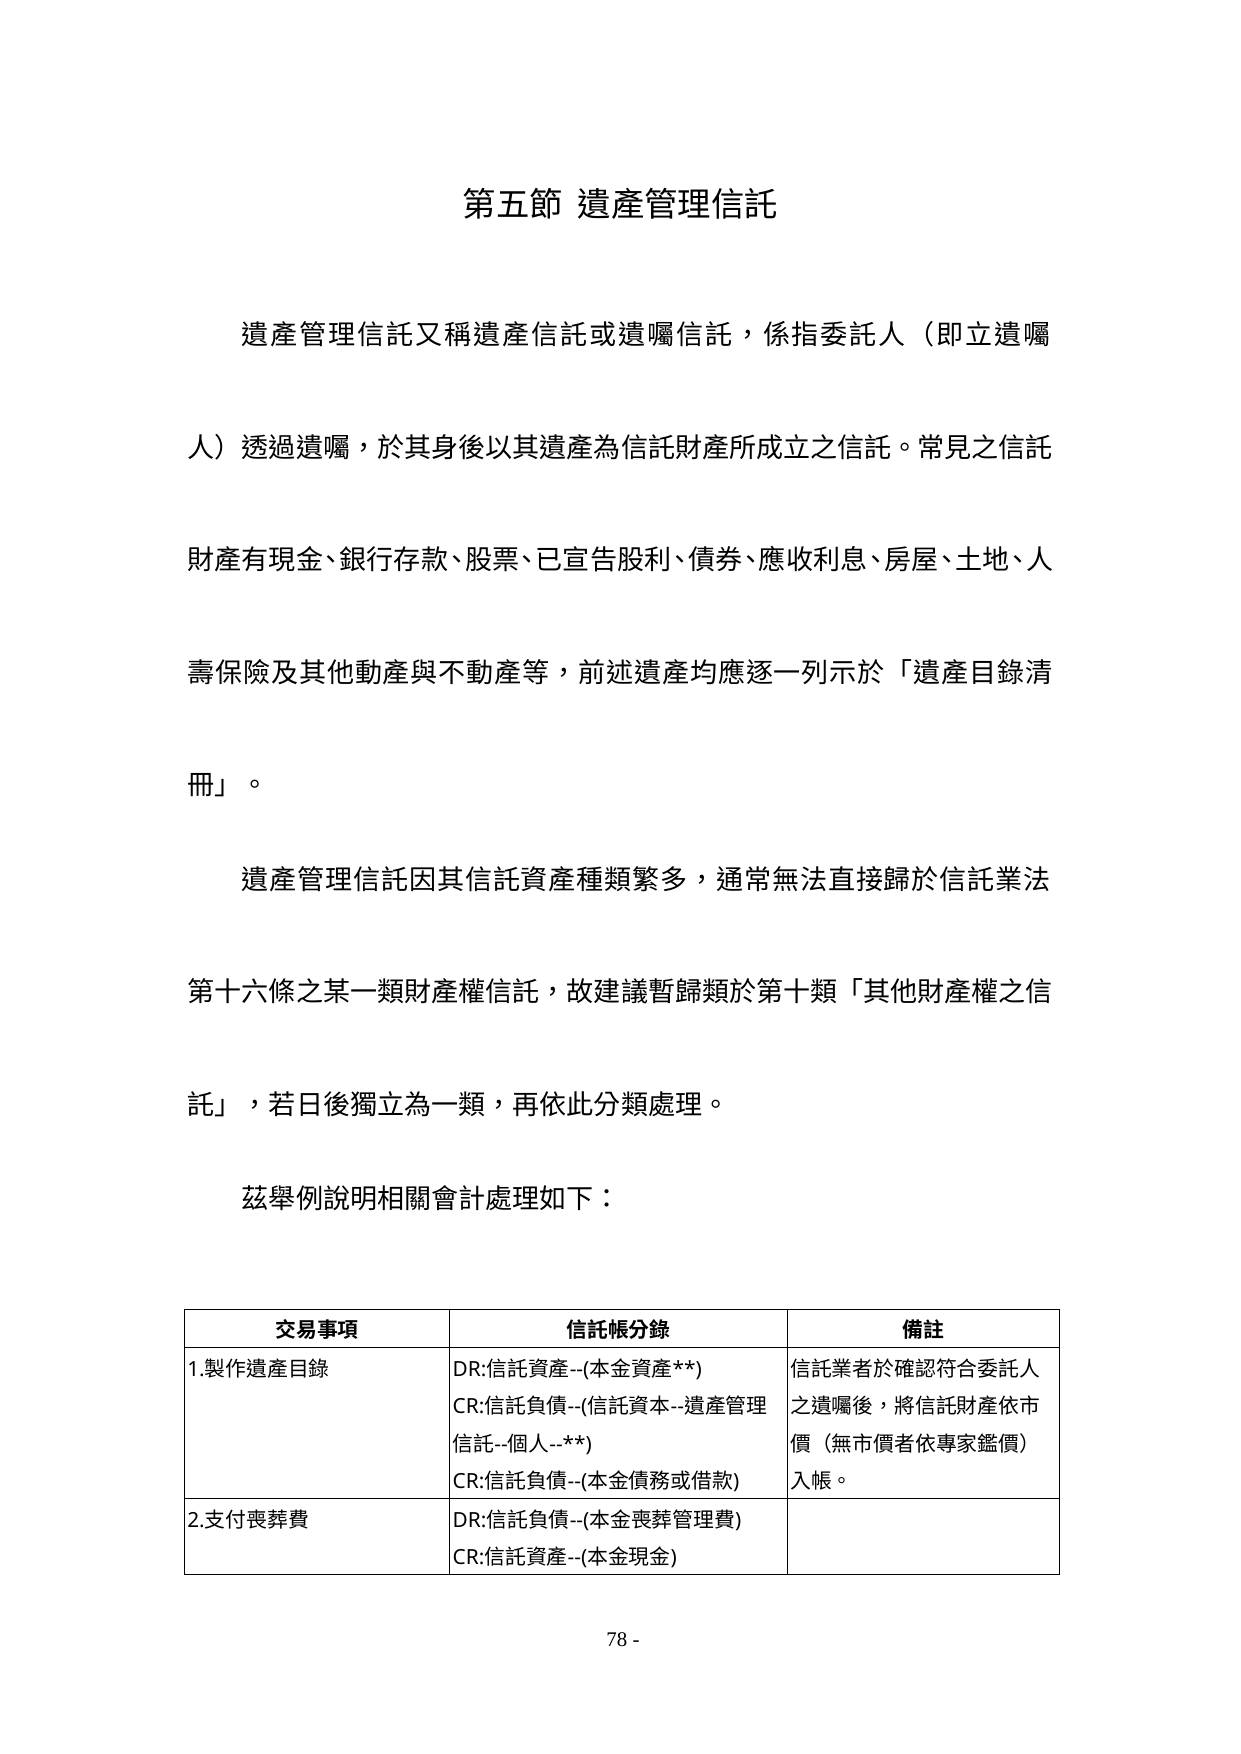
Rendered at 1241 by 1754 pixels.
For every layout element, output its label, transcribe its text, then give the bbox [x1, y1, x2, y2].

text 遺產管理信託因其信託資產種類繁多，通常無法直接歸於信託業法第十六條之某一類財產權信託，故建議暫歸類於第十類「其他財產權之信託」，若日後獨立為一類，再依此分類處理。 [187, 840, 1053, 1140]
table_header 交易事項 [185, 1310, 449, 1347]
text 第五節 遺產管理信託 [187, 164, 1053, 239]
table_cell DR:信託負債--(本金喪葬管理費) CR:信託資產--(本金現金) [450, 1499, 787, 1574]
table_cell [788, 1499, 1059, 1574]
text 茲舉例說明相關會計處理如下： [187, 1159, 1053, 1234]
table_cell 1.製作遺產目錄 [185, 1348, 449, 1498]
table_header 備註 [788, 1310, 1059, 1347]
table_cell 信託業者於確認符合委託人之遺囑後，將信託財產依市價（無市價者依專家鑑價）入帳。 [788, 1348, 1059, 1498]
table_header 信託帳分錄 [450, 1310, 787, 1347]
table_cell DR:信託資產--(本金資產**) CR:信託負債--(信託資本--遺產管理信託--個人--**) CR:信託負債--(本金債務或借款) [450, 1348, 787, 1498]
text 遺產管理信託又稱遺產信託或遺囑信託，係指委託人（即立遺囑人）透過遺囑，於其身後以其遺產為信託財產所成立之信託。常見之信託財產有現金、銀行存款、股票、已宣告股利、債券、應收利息、房屋、土地、人壽保險及其他動產與不動產等，前述遺產均應逐一列示於「遺產目錄清冊」。 [187, 295, 1053, 820]
table_cell 2.支付喪葬費 [185, 1499, 449, 1574]
